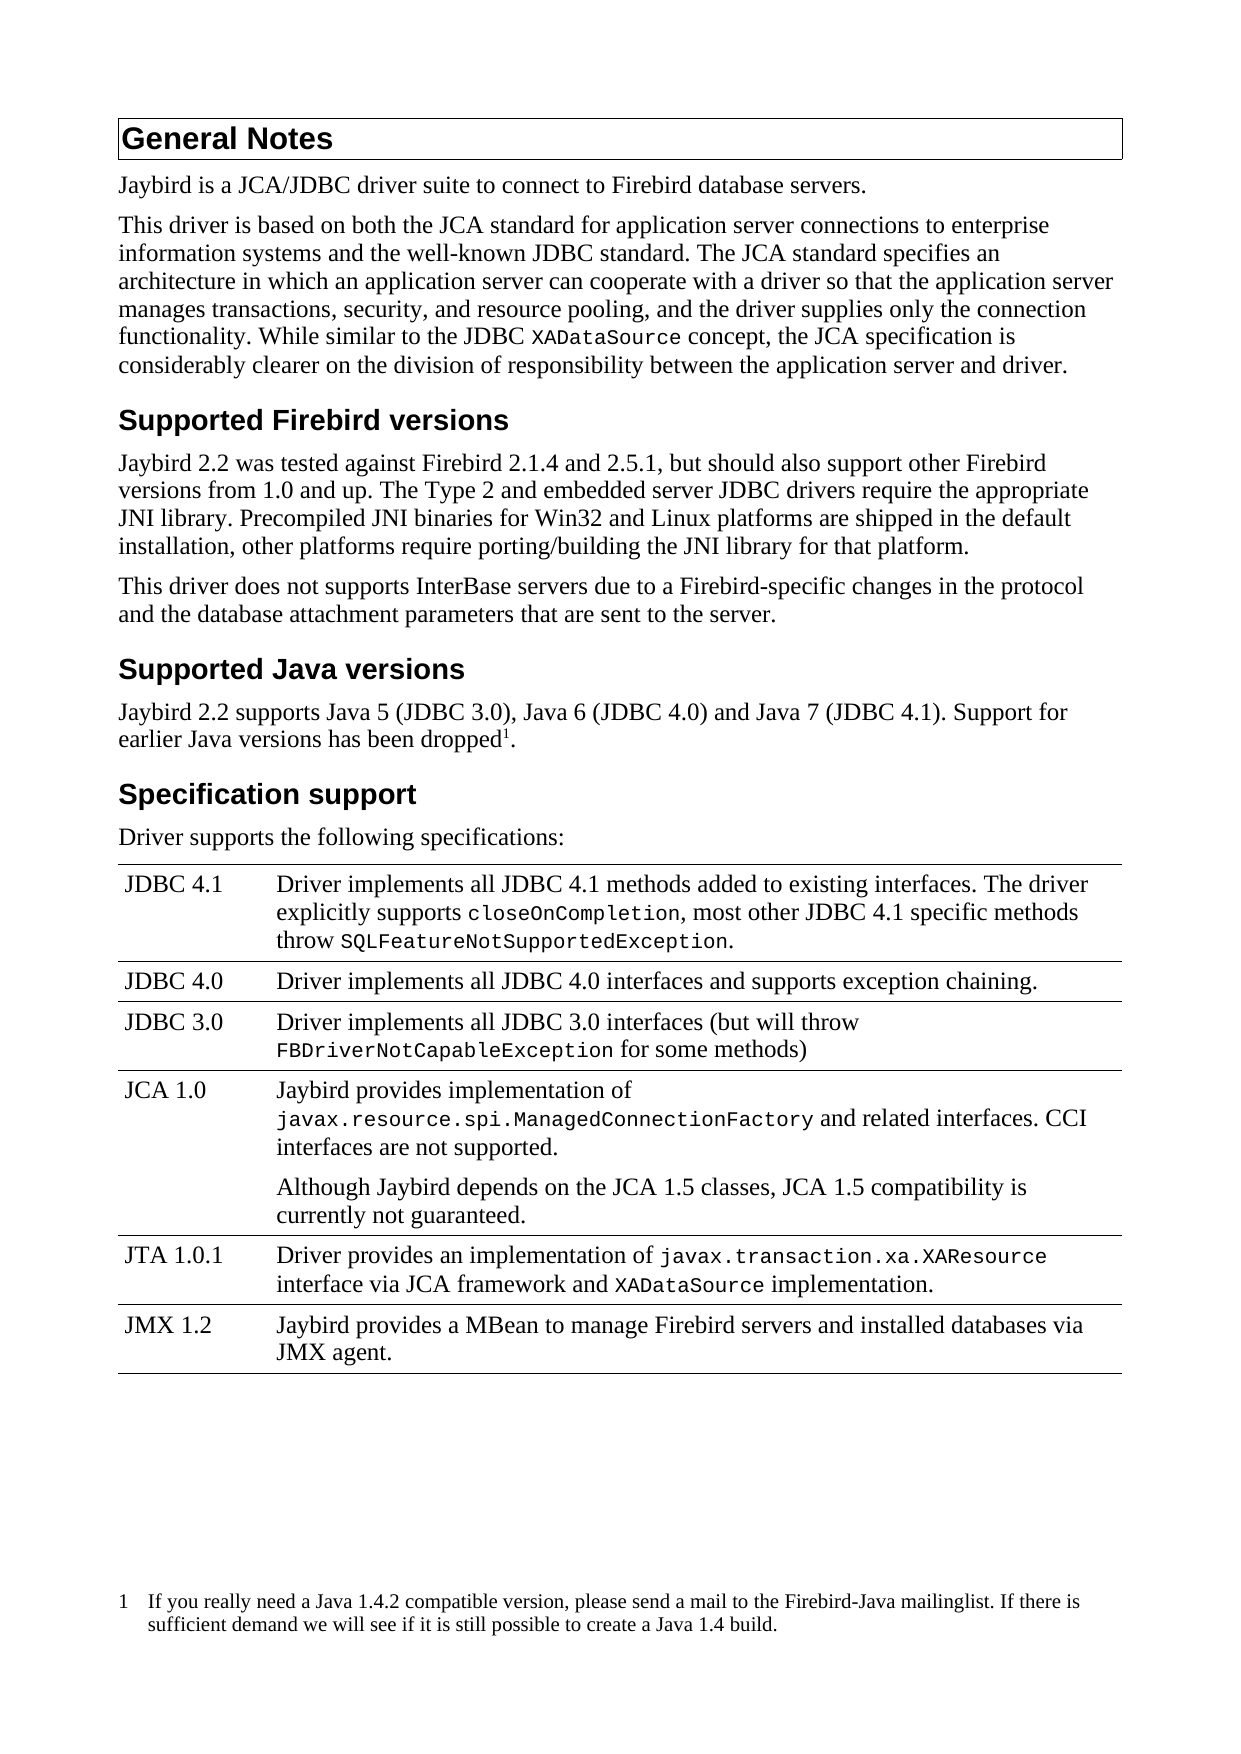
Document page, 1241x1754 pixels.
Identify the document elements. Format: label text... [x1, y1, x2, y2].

table_cell Driver provides an implementation of javax.transaction.xa.XAResource interface via JCA framework and XADataSource implementation. [270, 1236, 1122, 1304]
table_cell JDBC 3.0 [118, 1002, 270, 1070]
table_header JDBC 4.1 [118, 865, 270, 961]
table_cell JTA 1.0.1 [118, 1236, 270, 1304]
subtitle Specification support [118, 778, 1122, 811]
table_cell JMX 1.2 [118, 1305, 270, 1373]
text Jaybird 2.2 was tested against Firebird 2.1.4 and 2.5.1, but should also support other Firebird versions from 1.0 and up. The Type 2 and embedded server JDBC drivers require the appropriate JNI library. Precompiled JNI binaries for Win32 and Linux platforms are shipped in the default installation, other platforms require porting/building the JNI library for that platform. [118, 449, 1122, 560]
text This driver is based on both the JCA standard for application server connections to enterprise information systems and the well-known JDBC standard. The JCA standard specifies an architecture in which an application server can cooperate with a driver so that the application server manages transactions, security, and resource pooling, and the driver supplies only the connection functionality. While similar to the JDBC XADataSource concept, the JCA specification is considerably clearer on the division of responsibility between the application server and driver. [118, 212, 1122, 379]
subtitle Supported Firebird versions [118, 404, 1122, 436]
table_header Driver implements all JDBC 4.1 methods added to existing interfaces. The driver explicitly supports closeOnCompletion, most other JDBC 4.1 specific methods throw SQLFeatureNotSupportedException. [270, 865, 1122, 961]
table_cell Jaybird provides implementation of javax.resource.spi.ManagedConnectionFactory and related interfaces. CCI interfaces are not supported. Although Jaybird depends on the JCA 1.5 classes, JCA 1.5 compatibility is currently not guaranteed. [270, 1071, 1122, 1235]
table_cell JDBC 4.0 [118, 962, 270, 1001]
text Jaybird is a JCA/JDBC driver suite to connect to Firebird database servers. [118, 171, 1122, 199]
text Driver supports the following specifications: [118, 823, 1122, 851]
table_cell Jaybird provides a MBean to manage Firebird servers and installed databases via JMX agent. [270, 1305, 1122, 1373]
text Jaybird 2.2 supports Java 5 (JDBC 3.0), Java 6 (JDBC 4.0) and Java 7 (JDBC 4.1). Support for earlier Java versions has been dropped. [118, 698, 1122, 753]
subtitle General Notes [119, 119, 1122, 159]
text If you really need a Java 1.4.2 compatible version, please send a mail to the Firebird-Java mailinglist. If there is sufficient demand we will see if it is still possible to create a Java 1.4 build. [118, 1590, 1122, 1636]
text This driver does not supports InterBase servers due to a Firebird-specific changes in the protocol and the database attachment parameters that are sent to the server. [118, 572, 1122, 628]
table_cell Driver implements all JDBC 4.0 interfaces and supports exception chaining. [270, 962, 1122, 1001]
subtitle Supported Java versions [118, 653, 1122, 685]
table_cell JCA 1.0 [118, 1071, 270, 1235]
table_cell Driver implements all JDBC 3.0 interfaces (but will throw FBDriverNotCapableException for some methods) [270, 1002, 1122, 1070]
